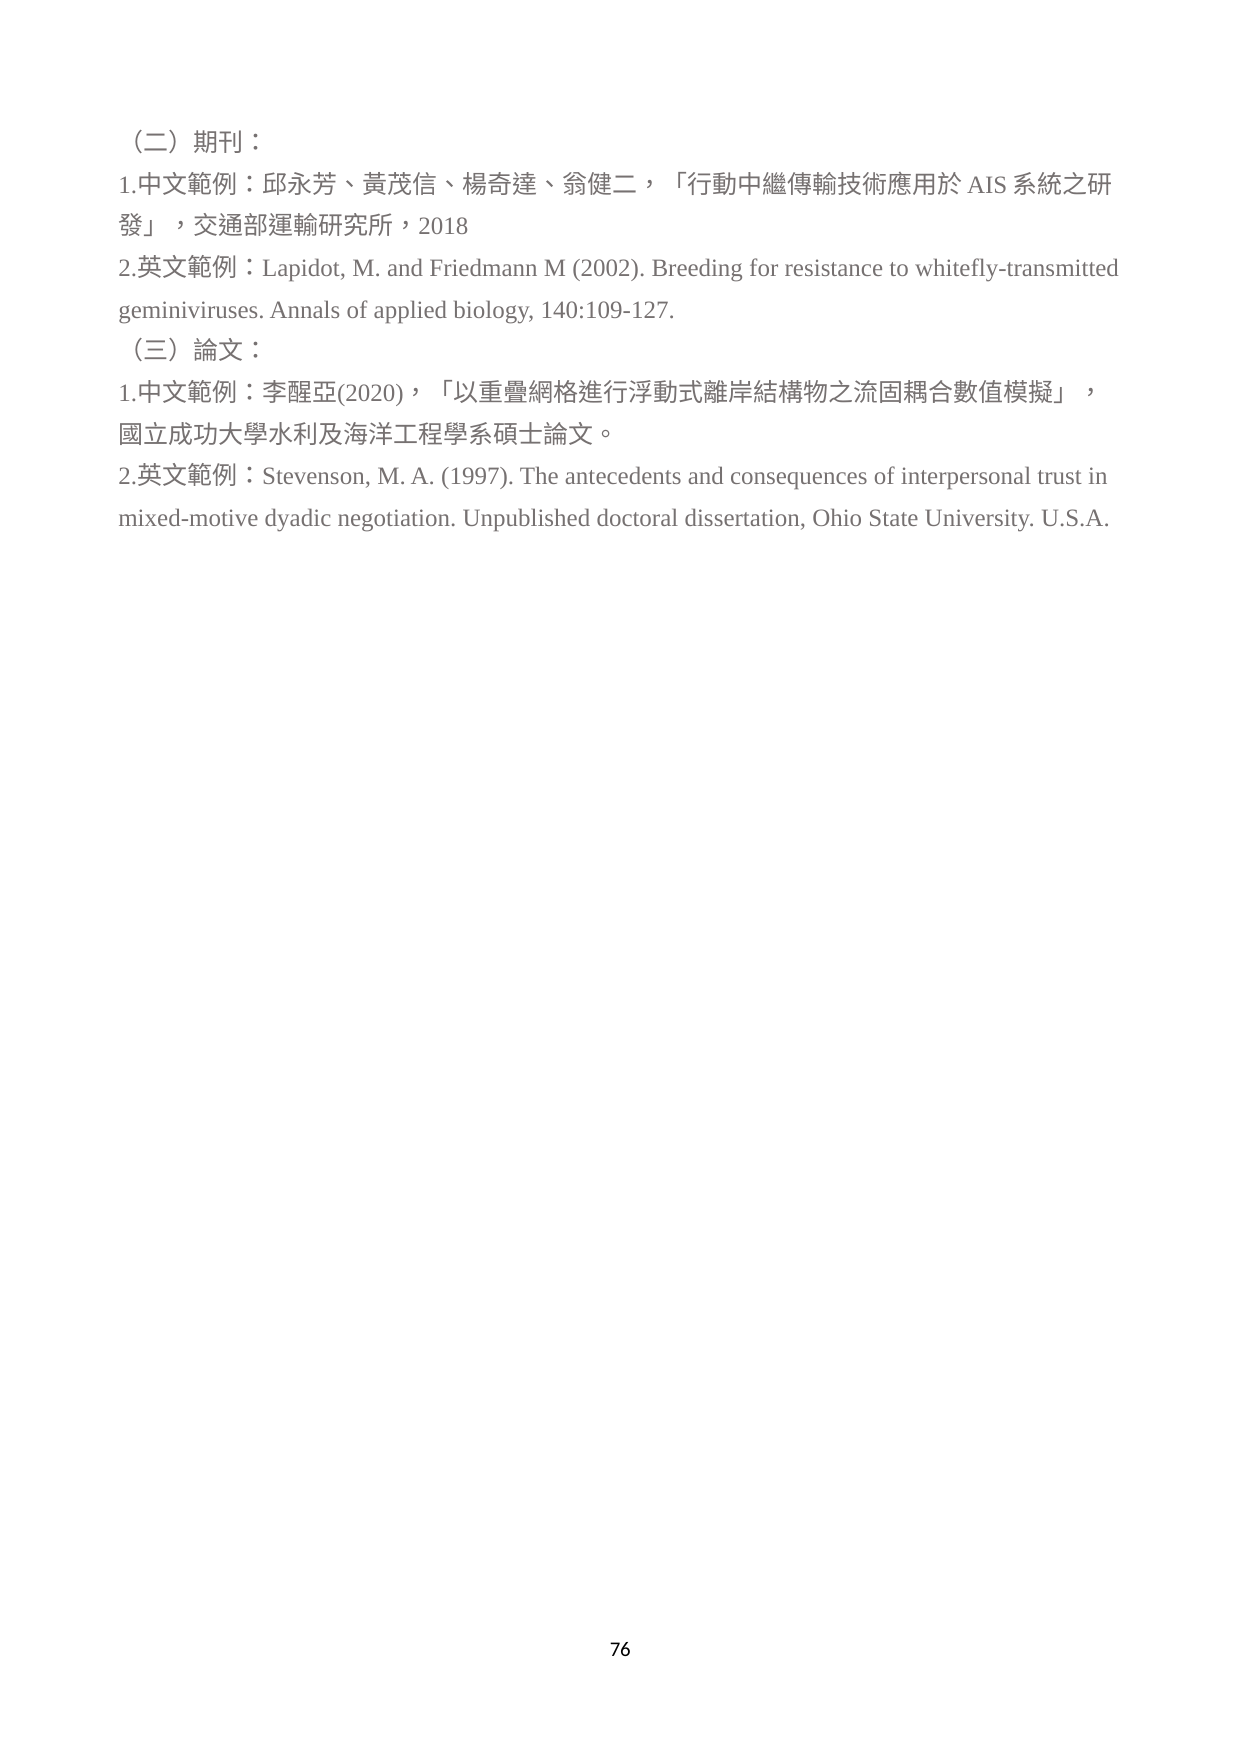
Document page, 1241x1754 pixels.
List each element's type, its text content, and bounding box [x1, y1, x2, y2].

text （三）論文： [118, 326, 1122, 368]
text 1.中文範例：邱永芳、黃茂信、楊奇達、翁健二，「行動中繼傳輸技術應用於AIS系統之研發」，交通部運輸研究所，2018 [118, 160, 1122, 243]
text （二）期刊： [118, 118, 1122, 160]
text 2.英文範例：Lapidot, M. and Friedmann M (2002). Breeding for resistance to whitefly-transmitted geminiviruses. Annals of applied biology, 140:109-127. [118, 243, 1122, 326]
text 2.英文範例：Stevenson, M. A. (1997). The antecedents and consequences of interpersonal trust in mixed-motive dyadic negotiation. Unpublished doctoral dissertation, Ohio State University. U.S.A. [118, 451, 1122, 535]
text 1.中文範例：李醒亞(2020)，「以重疊網格進行浮動式離岸結構物之流固耦合數值模擬」，國立成功大學水利及海洋工程學系碩士論文。 [118, 368, 1122, 451]
